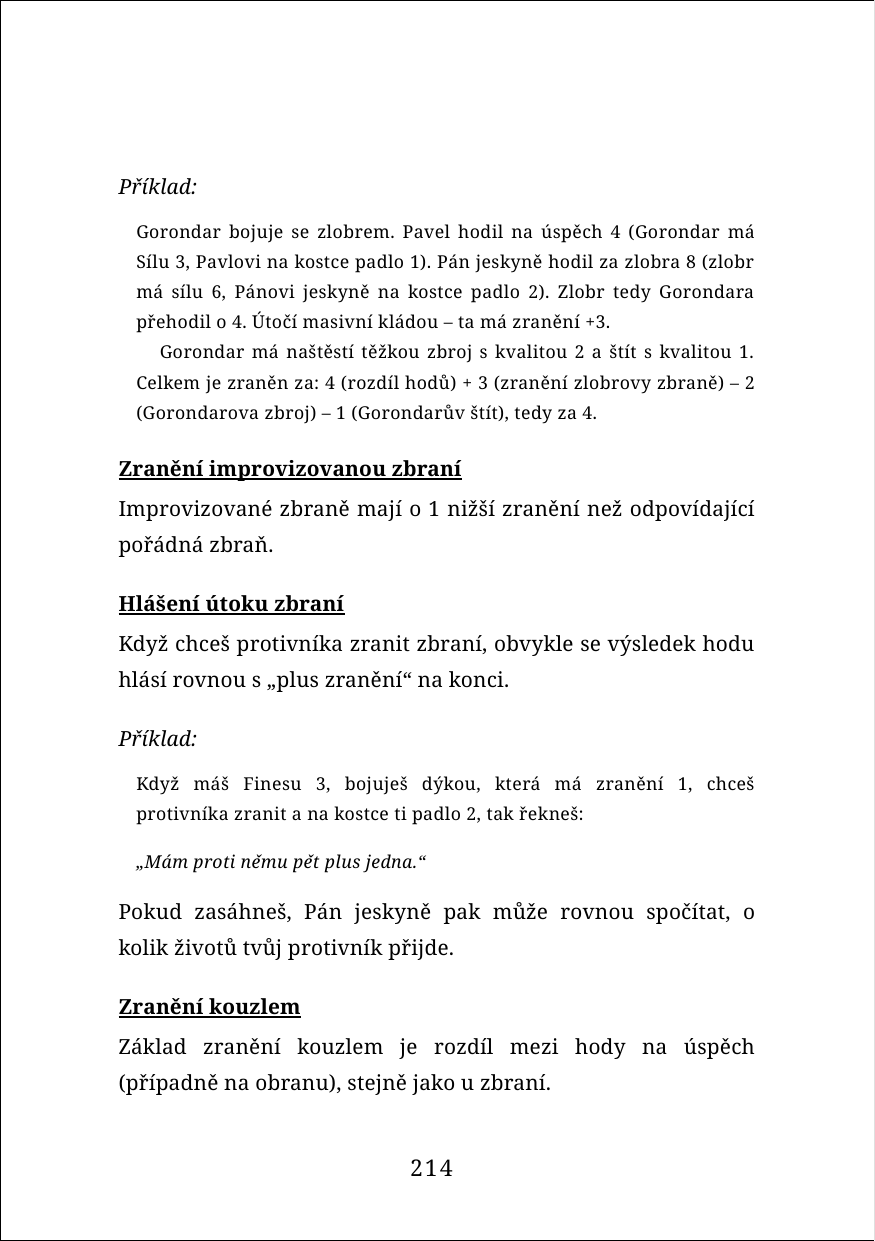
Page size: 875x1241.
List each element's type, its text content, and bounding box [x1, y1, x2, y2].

text Gorondar bojuje se zlobrem. Pavel hodil na úspěch 4 (Gorondar má Sílu 3, Pavlovi na kostce padlo 1). Pán jeskyně hodil za zlobra 8 (zlobr má sílu 6, Pánovi jeskyně na kostce padlo 2). Zlobr tedy Gorondara přehodil o 4. Útočí masivní kládou – ta má zranění +3. Gorondar má naštěstí těžkou zbroj s kvalitou 2 a štít s kvalitou 1. Celkem je zraněn za: 4 (rozdíl hodů) + 3 (zranění zlobrovy zbraně) – 2 (Gorondarova zbroj) – 1 (Gorondarův štít), tedy za 4. [136, 219, 756, 424]
text Základ zranění kouzlem je rozdíl mezi hody na úspěch (případně na obranu), stejně jako u zbraní. [118, 1032, 756, 1096]
subtitle Zranění kouzlem [118, 992, 756, 1020]
subtitle Zranění improvizovanou zbraní [118, 454, 756, 483]
text Příklad: [118, 724, 756, 752]
text Příklad: [118, 172, 756, 200]
text „Mám proti němu pět plus jedna.“ [136, 849, 756, 873]
subtitle Hlášení útoku zbraní [118, 589, 756, 617]
text Pokud zasáhneš, Pán jeskyně pak může rovnou spočítat, o kolik životů tvůj protivník přijde. [118, 897, 756, 961]
text Improvizované zbraně mají o 1 nižší zranění než odpovídající pořádná zbraň. [118, 494, 756, 558]
text Když chceš protivníka zranit zbraní, obvykle se výsledek hodu hlásí rovnou s „plus zranění“ na konci. [118, 629, 756, 693]
text Když máš Finesu 3, bojuješ dýkou, která má zranění 1, chceš protivníka zranit a na kostce ti padlo 2, tak řekneš: [136, 771, 756, 826]
